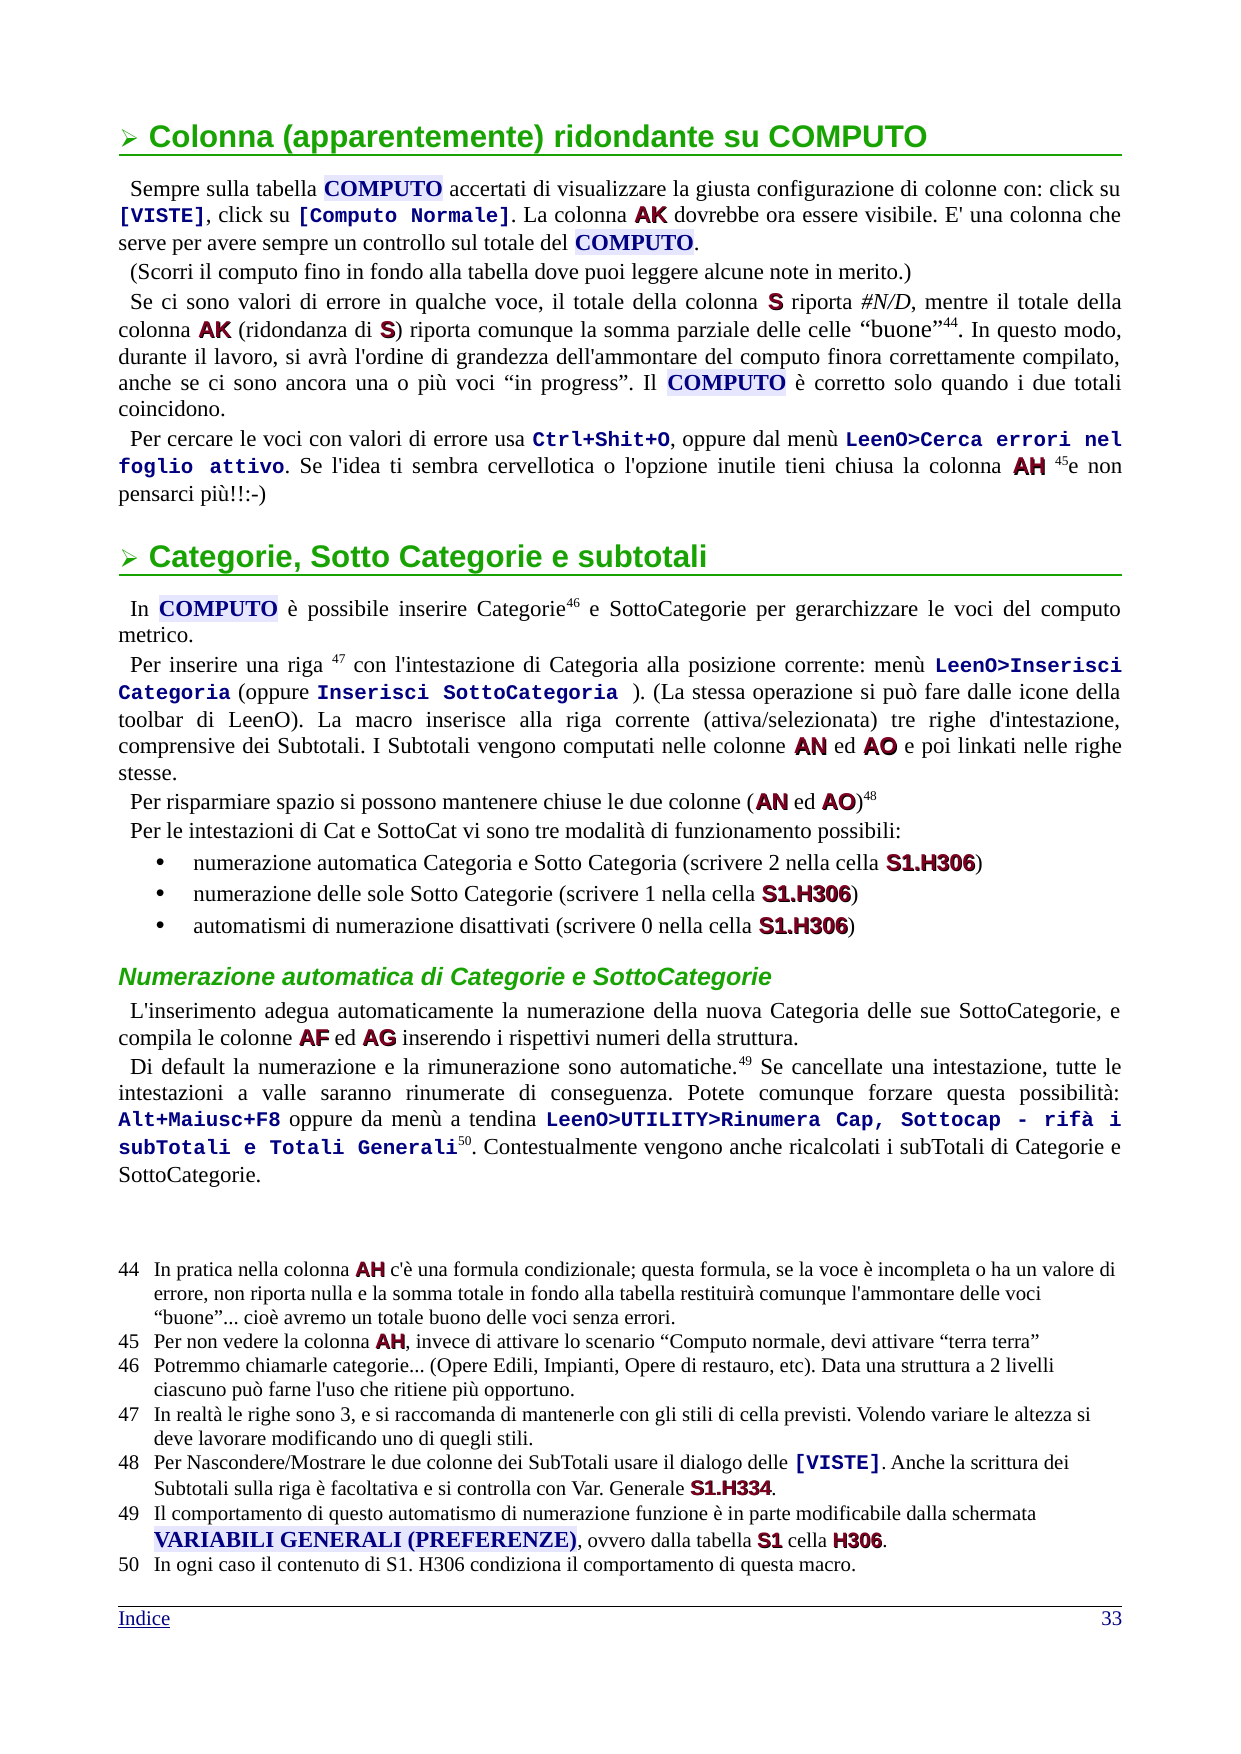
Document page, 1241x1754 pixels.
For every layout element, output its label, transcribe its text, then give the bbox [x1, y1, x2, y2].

text Se ci sono valori di errore in qualche voce, il totale della colonna S riporta #N/D, mentre il totale della colonna AK (ridondanza di S) riporta comunque la somma parziale delle celle “buone”. In questo modo, durante il lavoro, si avrà l'ordine di grandezza dell'ammontare del computo finora correttamente compilato, anche se ci sono ancora una o più voci “in progress”. Il COMPUTO è corretto solo quando i due totali coincidono. [118, 288, 1122, 422]
text Per non vedere la colonna AH, invece di attivare lo scenario “Computo normale, devi attivare “terra terra” [118, 1329, 1122, 1353]
text Per Nascondere/Mostrare le due colonne dei SubTotali usare il dialogo delle [VISTE]. Anche la scrittura dei Subtotali sulla riga è facoltativa e si controlla con Var. Generale S1.H334. [118, 1449, 1122, 1499]
subtitle Categorie, Sotto Categorie e subtotali [119, 538, 1122, 574]
list automatismi di numerazione disattivati (scrivere 0 nella cella S1.H306) [156, 910, 1122, 939]
text In realtà le righe sono 3, e si raccomanda di mantenerle con gli stili di cella previsti. Volendo variare le altezza si deve lavorare modificando uno di quegli stili. [118, 1401, 1122, 1449]
subtitle Numerazione automatica di Categorie e SottoCategorie [118, 962, 1122, 991]
text Di default la numerazione e la rimunerazione sono automatiche. Se cancellate una intestazione, tutte le intestazioni a valle saranno rinumerate di conseguenza. Potete comunque forzare questa possibilità: Alt+Maiusc+F8 oppure da menù a tendina LeenO>UTILITY>Rinumera Cap, Sottocap - rifà i subTotali e Totali Generali. Contestualmente vengono anche ricalcolati i subTotali di Categorie e SottoCategorie. [118, 1053, 1122, 1187]
text In COMPUTO è possibile inserire Categorie e SottoCategorie per gerarchizzare le voci del computo metrico. [118, 595, 1122, 648]
text L'inserimento adegua automaticamente la numerazione della nuova Categoria delle sue SottoCategorie, e compila le colonne AF ed AG inserendo i rispettivi numeri della struttura. [118, 997, 1122, 1050]
list numerazione delle sole Sotto Categorie (scrivere 1 nella cella S1.H306) [156, 878, 1122, 907]
text Sempre sulla tabella COMPUTO accertati di visualizzare la giusta configurazione di colonne con: click su [VISTE], click su [Computo Normale]. La colonna AK dovrebbe ora essere visibile. E' una colonna che serve per avere sempre un controllo sul totale del COMPUTO. [118, 175, 1122, 255]
text (Scorri il computo fino in fondo alla tabella dove puoi leggere alcune note in merito.) [118, 258, 1122, 285]
text Potremmo chiamarle categorie... (Opere Edili, Impianti, Opere di restauro, etc). Data una struttura a 2 livelli ciascuno può farne l'uso che ritiene più opportuno. [118, 1353, 1122, 1401]
text Per le intestazioni di Cat e SottoCat vi sono tre modalità di funzionamento possibili: [118, 817, 1122, 844]
text Per risparmiare spazio si possono mantenere chiuse le due colonne (AN ed AO) [118, 788, 1122, 814]
subtitle Colonna (apparentemente) ridondante su COMPUTO [119, 118, 1122, 154]
text In pratica nella colonna AH c'è una formula condizionale; questa formula, se la voce è incompleta o ha un valore di errore, non riporta nulla e la somma totale in fondo alla tabella restituirà comunque l'ammontare delle voci “buone”... cioè avremo un totale buono delle voci senza errori. [118, 1257, 1122, 1329]
text Per cercare le voci con valori di errore usa Ctrl+Shit+O, oppure dal menù LeenO>Cerca errori nel foglio attivo. Se l'idea ti sembra cervellotica o l'opzione inutile tieni chiusa la colonna AH e non pensarci più!!:-) [118, 425, 1122, 506]
list numerazione automatica Categoria e Sotto Categoria (scrivere 2 nella cella S1.H306) [156, 847, 1122, 876]
text Il comportamento di questo automatismo di numerazione funzione è in parte modificabile dalla schermata VARIABILI GENERALI (PREFERENZE), ovvero dalla tabella S1 cella H306. [118, 1499, 1122, 1552]
text In ogni caso il contenuto di S1. H306 condiziona il comportamento di questa macro. [118, 1552, 1122, 1576]
text Per inserire una riga con l'intestazione di Categoria alla posizione corrente: menù LeenO>Inserisci Categoria (oppure Inserisci SottoCategoria ). (La stessa operazione si può fare dalle icone della toolbar di LeenO). La macro inserisce alla riga corrente (attiva/selezionata) tre righe d'intestazione, comprensive dei Subtotali. I Subtotali vengono computati nelle colonne AN ed AO e poi linkati nelle righe stesse. [118, 651, 1122, 785]
